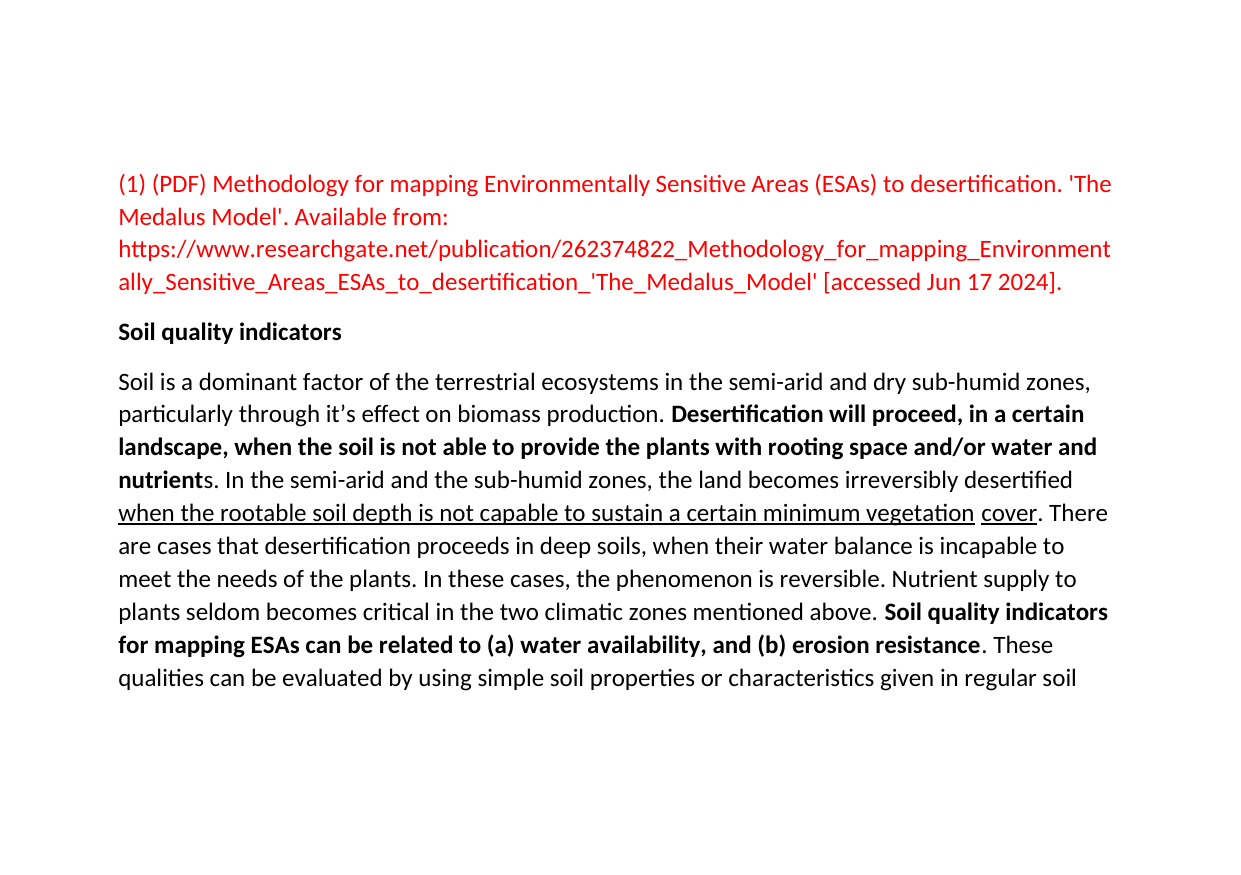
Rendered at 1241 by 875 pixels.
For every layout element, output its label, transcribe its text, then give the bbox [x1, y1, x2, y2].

text Soil quality indicators [118, 316, 1122, 347]
text (1) (PDF) Methodology for mapping Environmentally Sensitive Areas (ESAs) to desertification. 'The Medalus Model'. Available from: https://www.researchgate.net/publication/262374822_Methodology_for_mapping_Environmentally_Sensitive_Areas_ESAs_to_desertification_'The_Medalus_Model' [accessed Jun 17 2024]. [118, 168, 1122, 297]
text Soil is a dominant factor of the terrestrial ecosystems in the semi-arid and dry sub-humid zones, particularly through it’s effect on biomass production. Desertification will proceed, in a certain landscape, when the soil is not able to provide the plants with rooting space and/or water and nutrients. In the semi-arid and the sub-humid zones, the land becomes irreversibly desertified when the rootable soil depth is not capable to sustain a certain minimum vegetation cover. There are cases that desertification proceeds in deep soils, when their water balance is incapable to meet the needs of the plants. In these cases, the phenomenon is reversible. Nutrient supply to plants seldom becomes critical in the two climatic zones mentioned above. Soil quality indicators for mapping ESAs can be related to (a) water availability, and (b) erosion resistance. These qualities can be evaluated by using simple soil properties or characteristics given in regular soil [118, 366, 1122, 692]
